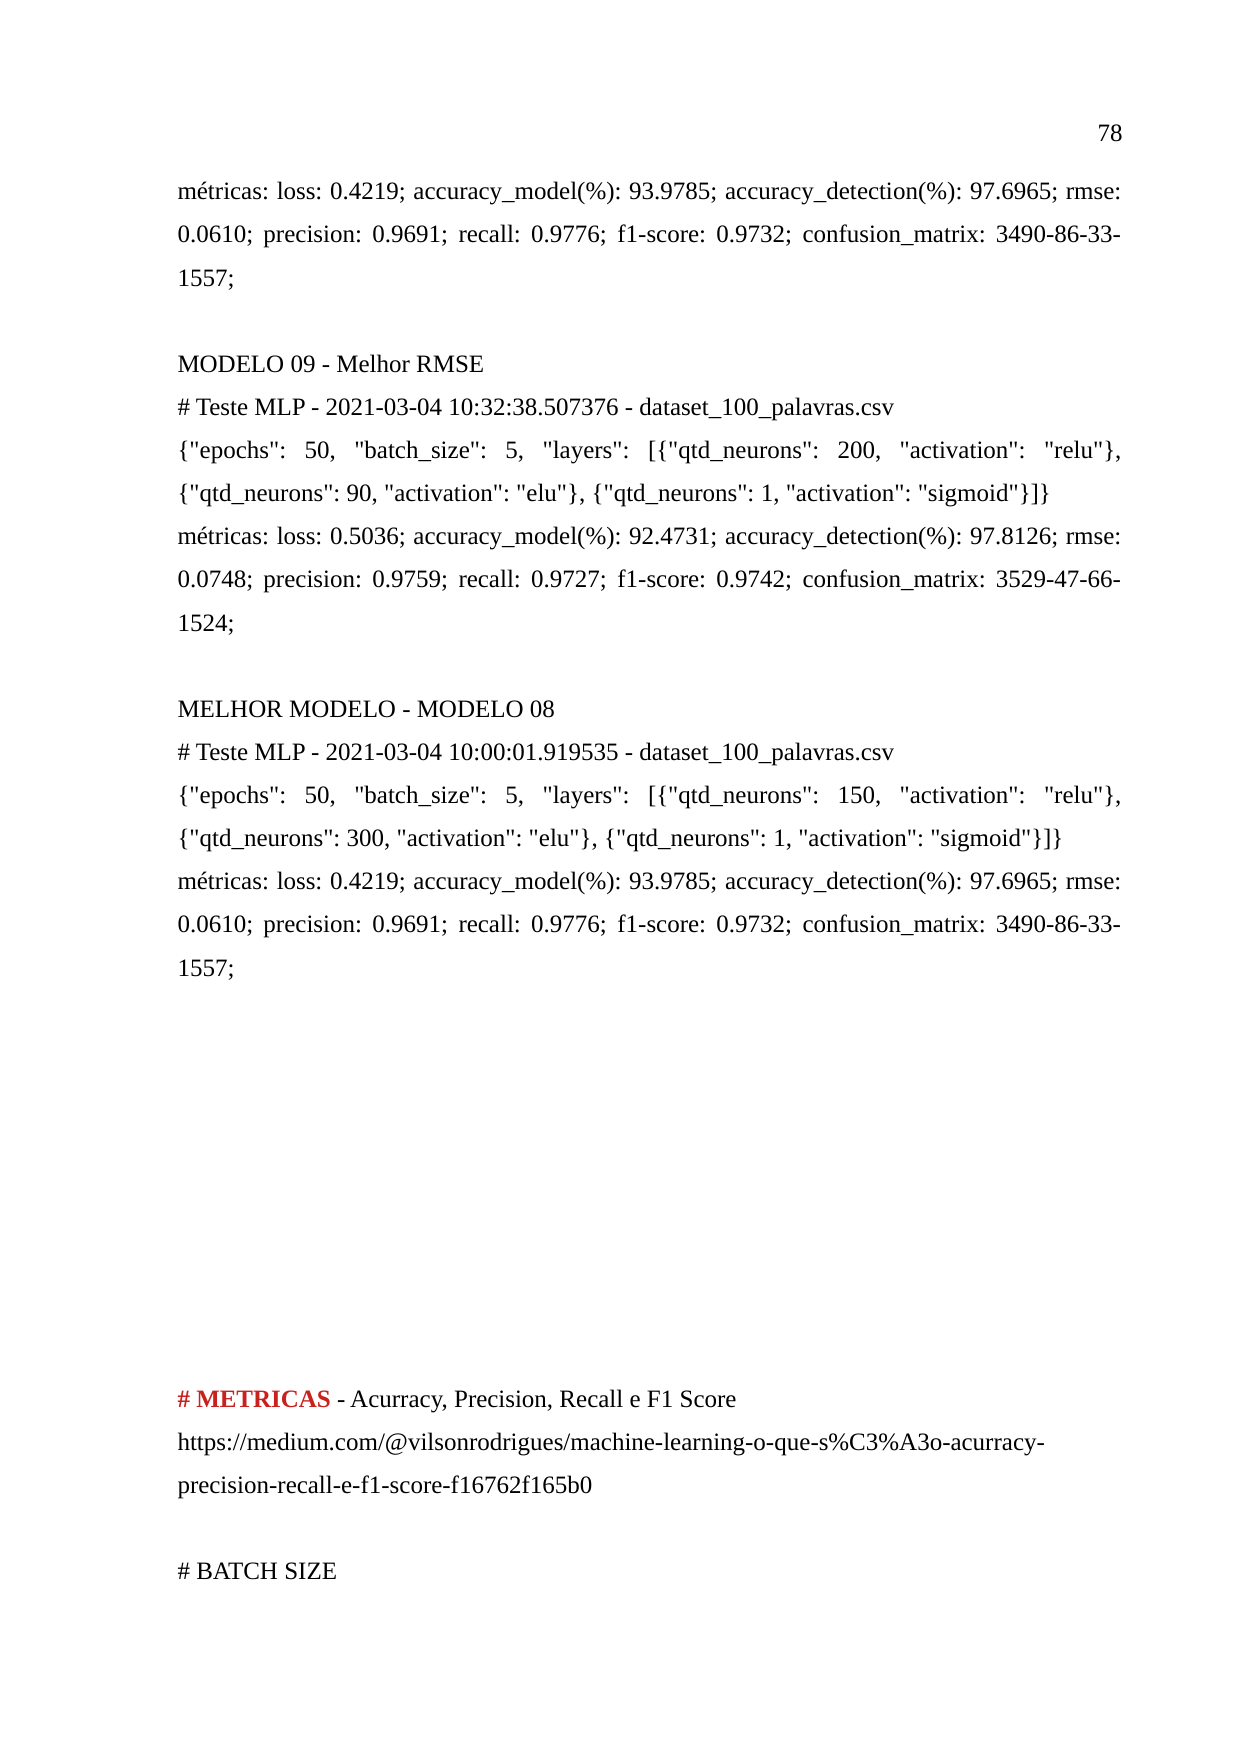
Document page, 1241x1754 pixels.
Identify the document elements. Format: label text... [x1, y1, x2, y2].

text métricas: loss: 0.4219; accuracy_model(%): 93.9785; accuracy_detection(%): 97.6965; rmse: 0.0610; precision: 0.9691; recall: 0.9776; f1-score: 0.9732; confusion_matrix: 3490-86-33-1557; [177, 866, 1122, 981]
text {"epochs": 50, "batch_size": 5, "layers": [{"qtd_neurons": 200, "activation": "relu"}, {"qtd_neurons": 90, "activation": "elu"}, {"qtd_neurons": 1, "activation": "sigmoid"}]} [177, 435, 1122, 507]
text https://medium.com/@vilsonrodrigues/machine-learning-o-que-s%C3%A3o-acurracy-precision-recall-e-f1-score-f16762f165b0 [177, 1427, 1122, 1499]
text # Teste MLP - 2021-03-04 10:00:01.919535 - dataset_100_palavras.csv [177, 737, 1122, 766]
text # Teste MLP - 2021-03-04 10:32:38.507376 - dataset_100_palavras.csv [177, 392, 1122, 421]
text MELHOR MODELO - MODELO 08 [177, 694, 1122, 723]
text MODELO 09 - Melhor RMSE [177, 349, 1122, 378]
text métricas: loss: 0.4219; accuracy_model(%): 93.9785; accuracy_detection(%): 97.6965; rmse: 0.0610; precision: 0.9691; recall: 0.9776; f1-score: 0.9732; confusion_matrix: 3490-86-33-1557; [177, 176, 1122, 291]
text # METRICAS - Acurracy, Precision, Recall e F1 Score [177, 1384, 1122, 1413]
text métricas: loss: 0.5036; accuracy_model(%): 92.4731; accuracy_detection(%): 97.8126; rmse: 0.0748; precision: 0.9759; recall: 0.9727; f1-score: 0.9742; confusion_matrix: 3529-47-66-1524; [177, 521, 1122, 636]
text # BATCH SIZE [177, 1556, 1122, 1585]
text {"epochs": 50, "batch_size": 5, "layers": [{"qtd_neurons": 150, "activation": "relu"}, {"qtd_neurons": 300, "activation": "elu"}, {"qtd_neurons": 1, "activation": "sigmoid"}]} [177, 780, 1122, 852]
